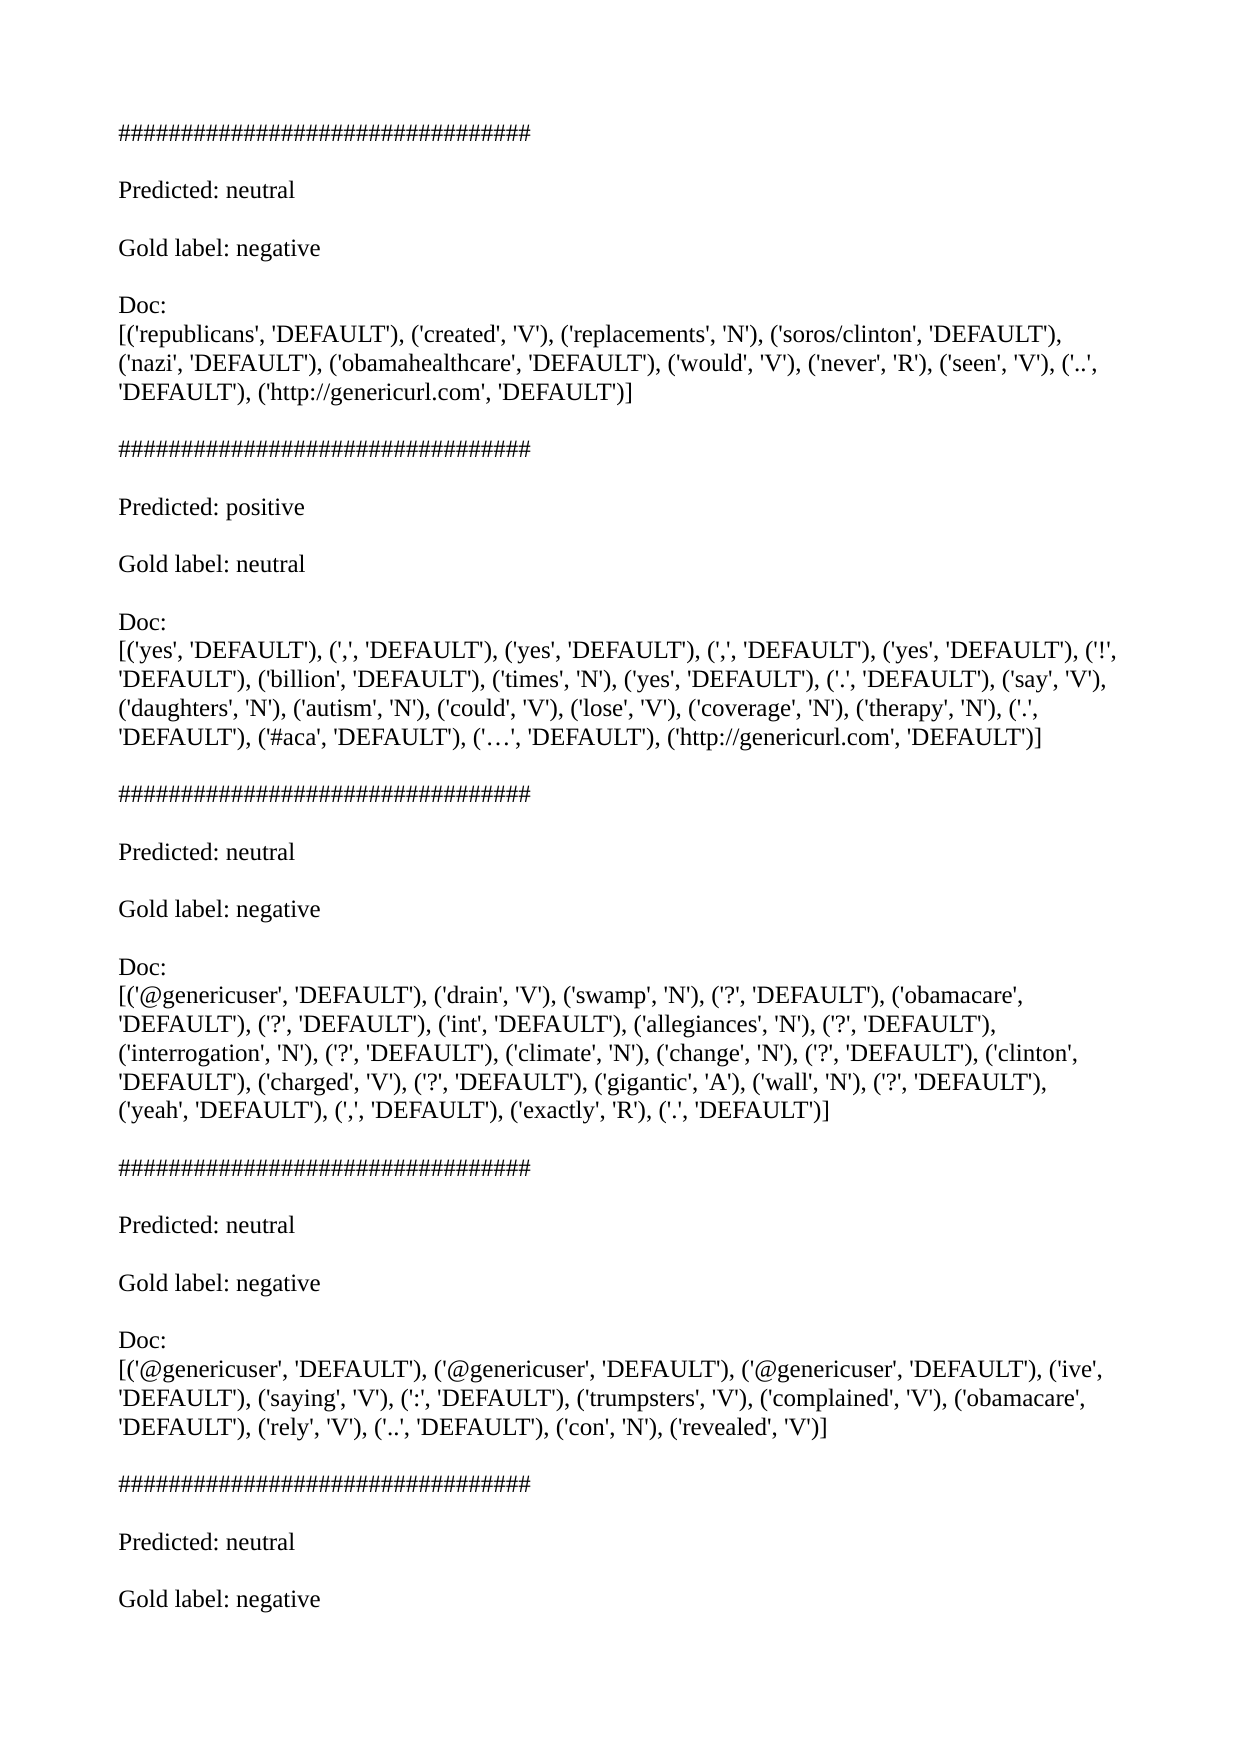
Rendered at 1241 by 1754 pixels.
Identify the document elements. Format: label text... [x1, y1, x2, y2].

text Doc: [118, 952, 1122, 981]
text ################################# [118, 1469, 1122, 1498]
text Doc: [118, 291, 1122, 319]
text Predicted: neutral [118, 176, 1122, 204]
text Predicted: neutral [118, 1527, 1122, 1556]
text [('republicans', 'DEFAULT'), ('created', 'V'), ('replacements', 'N'), ('soros/clinton', 'DEFAULT'), ('nazi', 'DEFAULT'), ('obamahealthcare', 'DEFAULT'), ('would', 'V'), ('never', 'R'), ('seen', 'V'), ('..', 'DEFAULT'), ('http://genericurl.com', 'DEFAULT')] [118, 319, 1122, 406]
text ################################# [118, 118, 1122, 147]
text Doc: [118, 1326, 1122, 1354]
text Gold label: negative [118, 894, 1122, 923]
text Doc: [118, 607, 1122, 636]
text [('yes', 'DEFAULT'), (',', 'DEFAULT'), ('yes', 'DEFAULT'), (',', 'DEFAULT'), ('yes', 'DEFAULT'), ('!', 'DEFAULT'), ('billion', 'DEFAULT'), ('times', 'N'), ('yes', 'DEFAULT'), ('.', 'DEFAULT'), ('say', 'V'), ('daughters', 'N'), ('autism', 'N'), ('could', 'V'), ('lose', 'V'), ('coverage', 'N'), ('therapy', 'N'), ('.', 'DEFAULT'), ('#aca', 'DEFAULT'), ('…', 'DEFAULT'), ('http://genericurl.com', 'DEFAULT')] [118, 636, 1122, 751]
text Predicted: neutral [118, 1211, 1122, 1239]
text [('@genericuser', 'DEFAULT'), ('drain', 'V'), ('swamp', 'N'), ('?', 'DEFAULT'), ('obamacare', 'DEFAULT'), ('?', 'DEFAULT'), ('int', 'DEFAULT'), ('allegiances', 'N'), ('?', 'DEFAULT'), ('interrogation', 'N'), ('?', 'DEFAULT'), ('climate', 'N'), ('change', 'N'), ('?', 'DEFAULT'), ('clinton', 'DEFAULT'), ('charged', 'V'), ('?', 'DEFAULT'), ('gigantic', 'A'), ('wall', 'N'), ('?', 'DEFAULT'), ('yeah', 'DEFAULT'), (',', 'DEFAULT'), ('exactly', 'R'), ('.', 'DEFAULT')] [118, 981, 1122, 1124]
text Gold label: neutral [118, 549, 1122, 578]
text Gold label: negative [118, 1584, 1122, 1613]
text Gold label: negative [118, 1268, 1122, 1297]
text ################################# [118, 779, 1122, 808]
text Gold label: negative [118, 233, 1122, 262]
text ################################# [118, 434, 1122, 463]
text ################################# [118, 1153, 1122, 1182]
text Predicted: positive [118, 492, 1122, 521]
text Predicted: neutral [118, 837, 1122, 866]
text [('@genericuser', 'DEFAULT'), ('@genericuser', 'DEFAULT'), ('@genericuser', 'DEFAULT'), ('ive', 'DEFAULT'), ('saying', 'V'), (':', 'DEFAULT'), ('trumpsters', 'V'), ('complained', 'V'), ('obamacare', 'DEFAULT'), ('rely', 'V'), ('..', 'DEFAULT'), ('con', 'N'), ('revealed', 'V')] [118, 1354, 1122, 1441]
